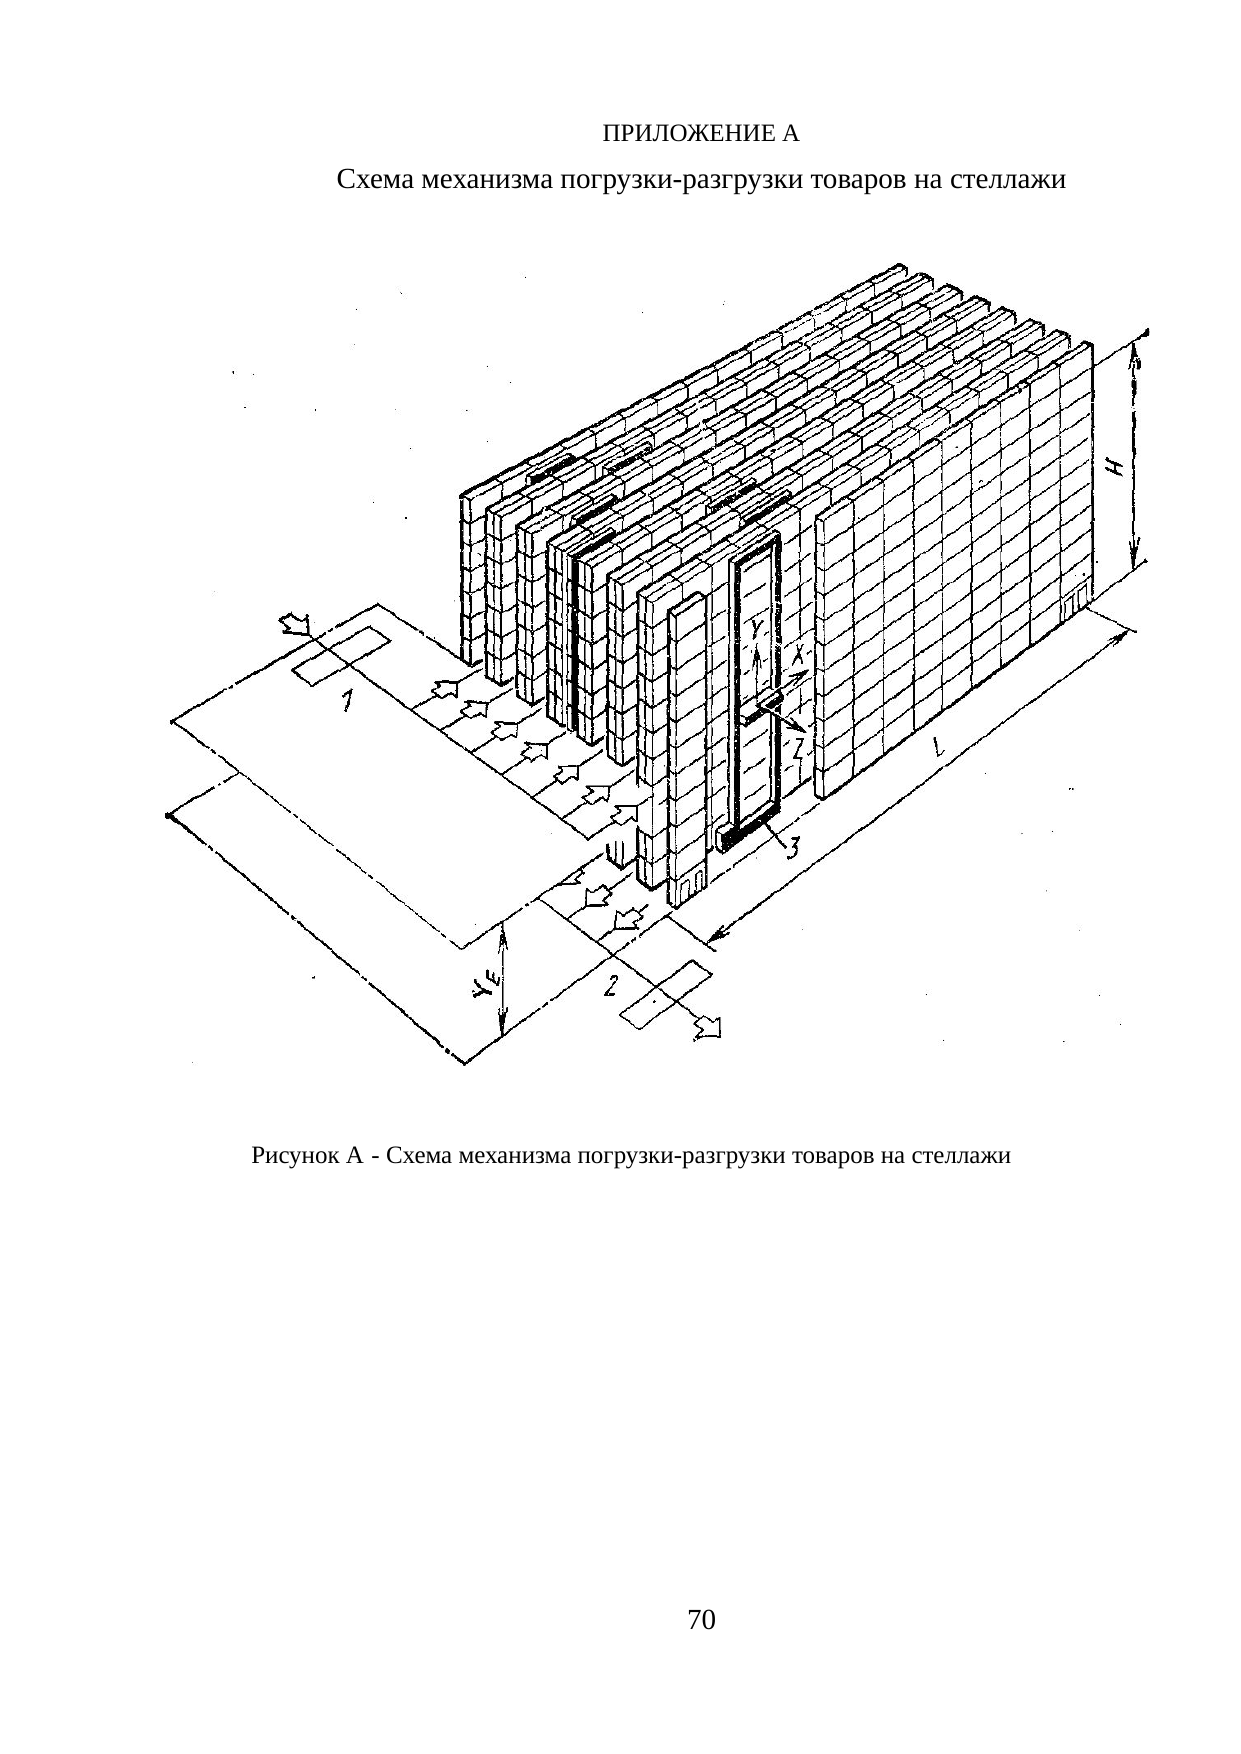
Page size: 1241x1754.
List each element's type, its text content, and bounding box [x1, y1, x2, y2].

text Рисунок А - Схема механизма погрузки-разгрузки товаров на стеллажи [177, 1140, 1152, 1168]
text Приложение А [177, 118, 1152, 147]
text Схема механизма погрузки-разгрузки товаров на стеллажи [177, 161, 1152, 195]
picture [165, 263, 1150, 1066]
